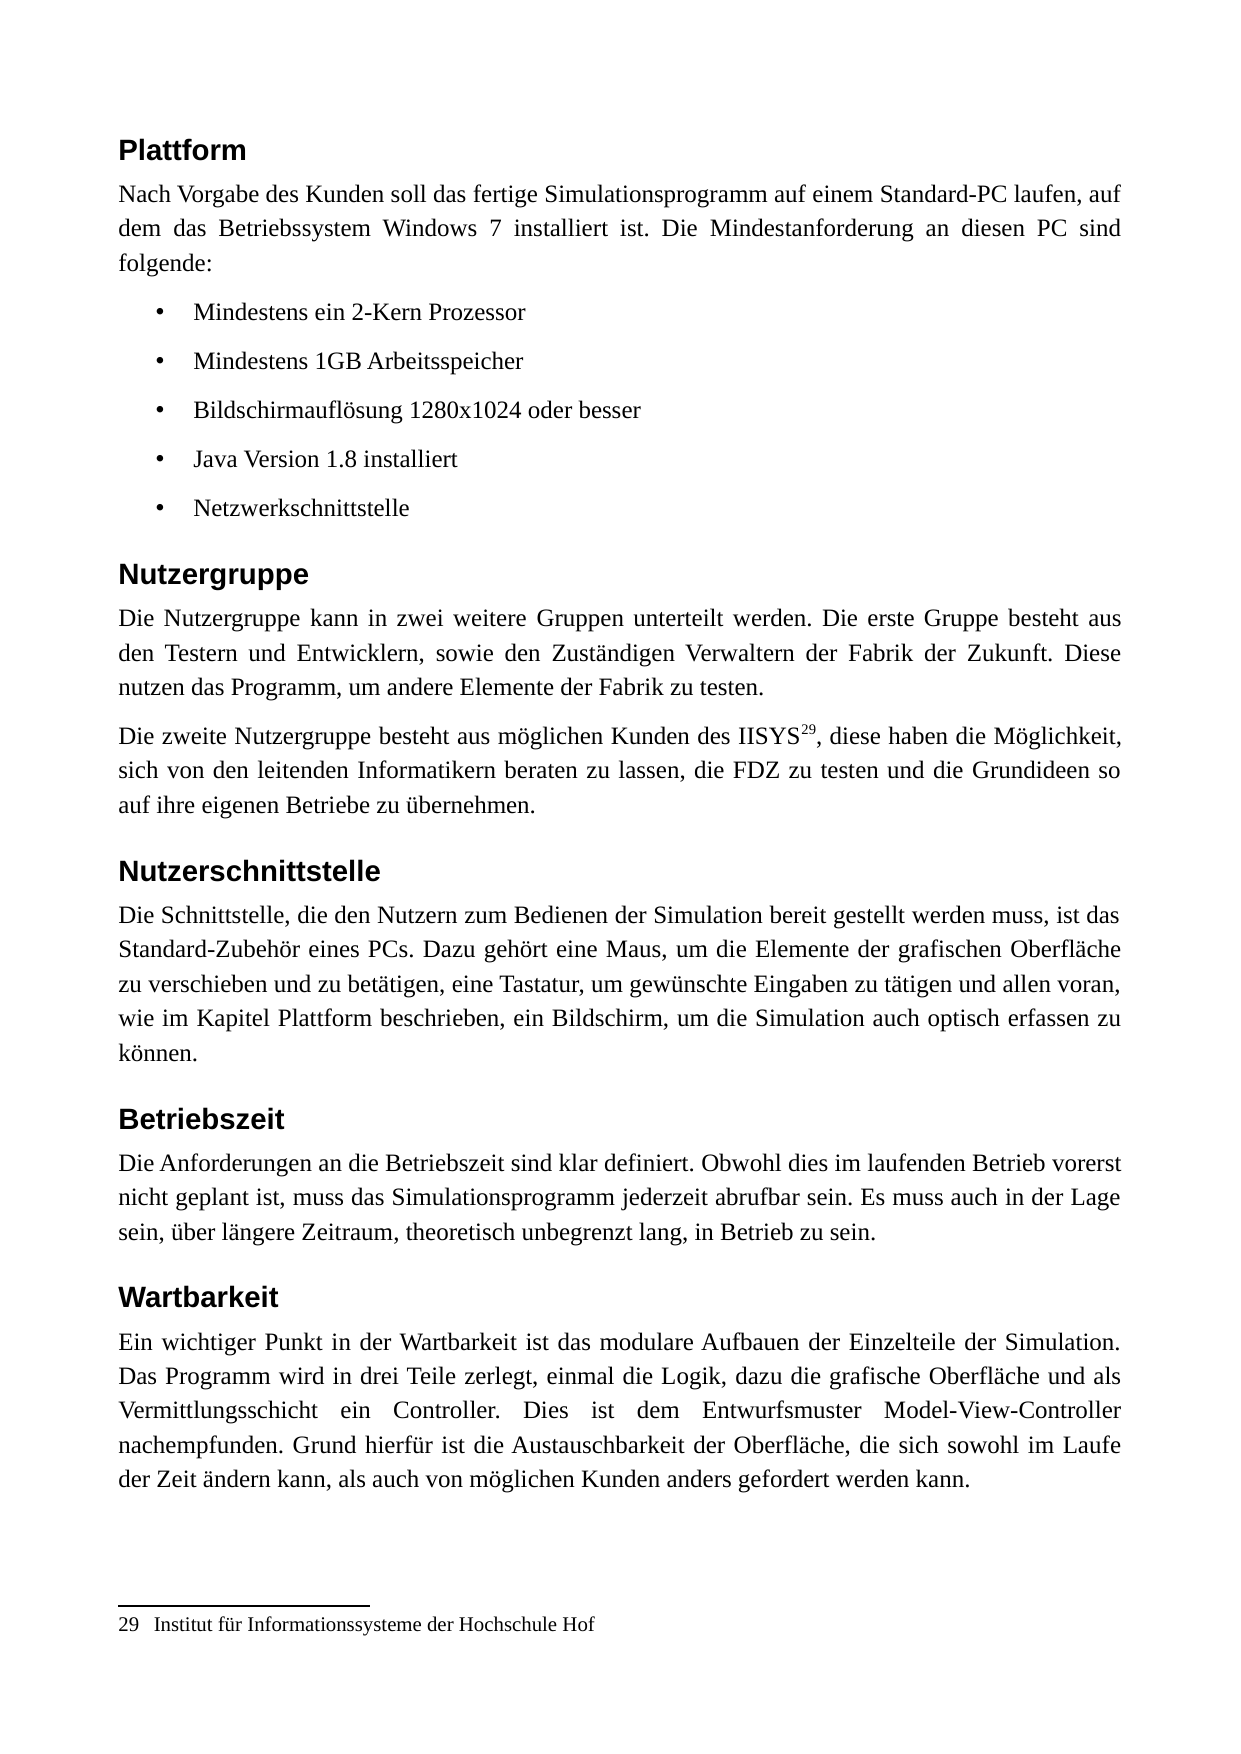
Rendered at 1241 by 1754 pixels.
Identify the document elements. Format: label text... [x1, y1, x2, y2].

text Die zweite Nutzergruppe besteht aus möglichen Kunden des IISYS, diese haben die Möglichkeit, sich von den leitenden Informatikern beraten zu lassen, die FDZ zu testen und die Grundideen so auf ihre eigenen Betriebe zu übernehmen. [118, 721, 1122, 819]
subtitle Plattform [118, 133, 1122, 166]
text Die Anforderungen an die Betriebszeit sind klar definiert. Obwohl dies im laufenden Betrieb vorerst nicht geplant ist, muss das Simulationsprogramm jederzeit abrufbar sein. Es muss auch in der Lage sein, über längere Zeitraum, theoretisch unbegrenzt lang, in Betrieb zu sein. [118, 1148, 1122, 1246]
list Mindestens 1GB Arbeitsspeicher [156, 346, 1122, 375]
subtitle Wartbarkeit [118, 1280, 1122, 1314]
text Nach Vorgabe des Kunden soll das fertige Simulationsprogramm auf einem Standard-PC laufen, auf dem das Betriebssystem Windows 7 installiert ist. Die Mindestanforderung an diesen PC sind folgende: [118, 179, 1122, 277]
subtitle Nutzergruppe [118, 557, 1122, 591]
list Bildschirmauflösung 1280x1024 oder besser [156, 395, 1122, 424]
text Ein wichtiger Punkt in der Wartbarkeit ist das modulare Aufbauen der Einzelteile der Simulation. Das Programm wird in drei Teile zerlegt, einmal die Logik, dazu die grafische Oberfläche und als Vermittlungsschicht ein Controller. Dies ist dem Entwurfsmuster Model-View-Controller nachempfunden. Grund hierfür ist die Austauschbarkeit der Oberfläche, die sich sowohl im Laufe der Zeit ändern kann, als auch von möglichen Kunden anders gefordert werden kann. [118, 1327, 1122, 1493]
list Java Version 1.8 installiert [156, 444, 1122, 473]
text Die Nutzergruppe kann in zwei weitere Gruppen unterteilt werden. Die erste Gruppe besteht aus den Testern und Entwicklern, sowie den Zuständigen Verwaltern der Fabrik der Zukunft. Diese nutzen das Programm, um andere Elemente der Fabrik zu testen. [118, 603, 1122, 701]
text Institut für Informationssysteme der Hochschule Hof [118, 1612, 1122, 1636]
subtitle Nutzerschnittstelle [118, 854, 1122, 887]
subtitle Betriebszeit [118, 1102, 1122, 1135]
list Netzwerkschnittstelle [156, 493, 1122, 522]
list Mindestens ein 2-Kern Prozessor [156, 297, 1122, 326]
text Die Schnittstelle, die den Nutzern zum Bedienen der Simulation bereit gestellt werden muss, ist das Standard-Zubehör eines PCs. Dazu gehört eine Maus, um die Elemente der grafischen Oberfläche zu verschieben und zu betätigen, eine Tastatur, um gewünschte Eingaben zu tätigen und allen voran, wie im Kapitel Plattform beschrieben, ein Bildschirm, um die Simulation auch optisch erfassen zu können. [118, 900, 1122, 1067]
